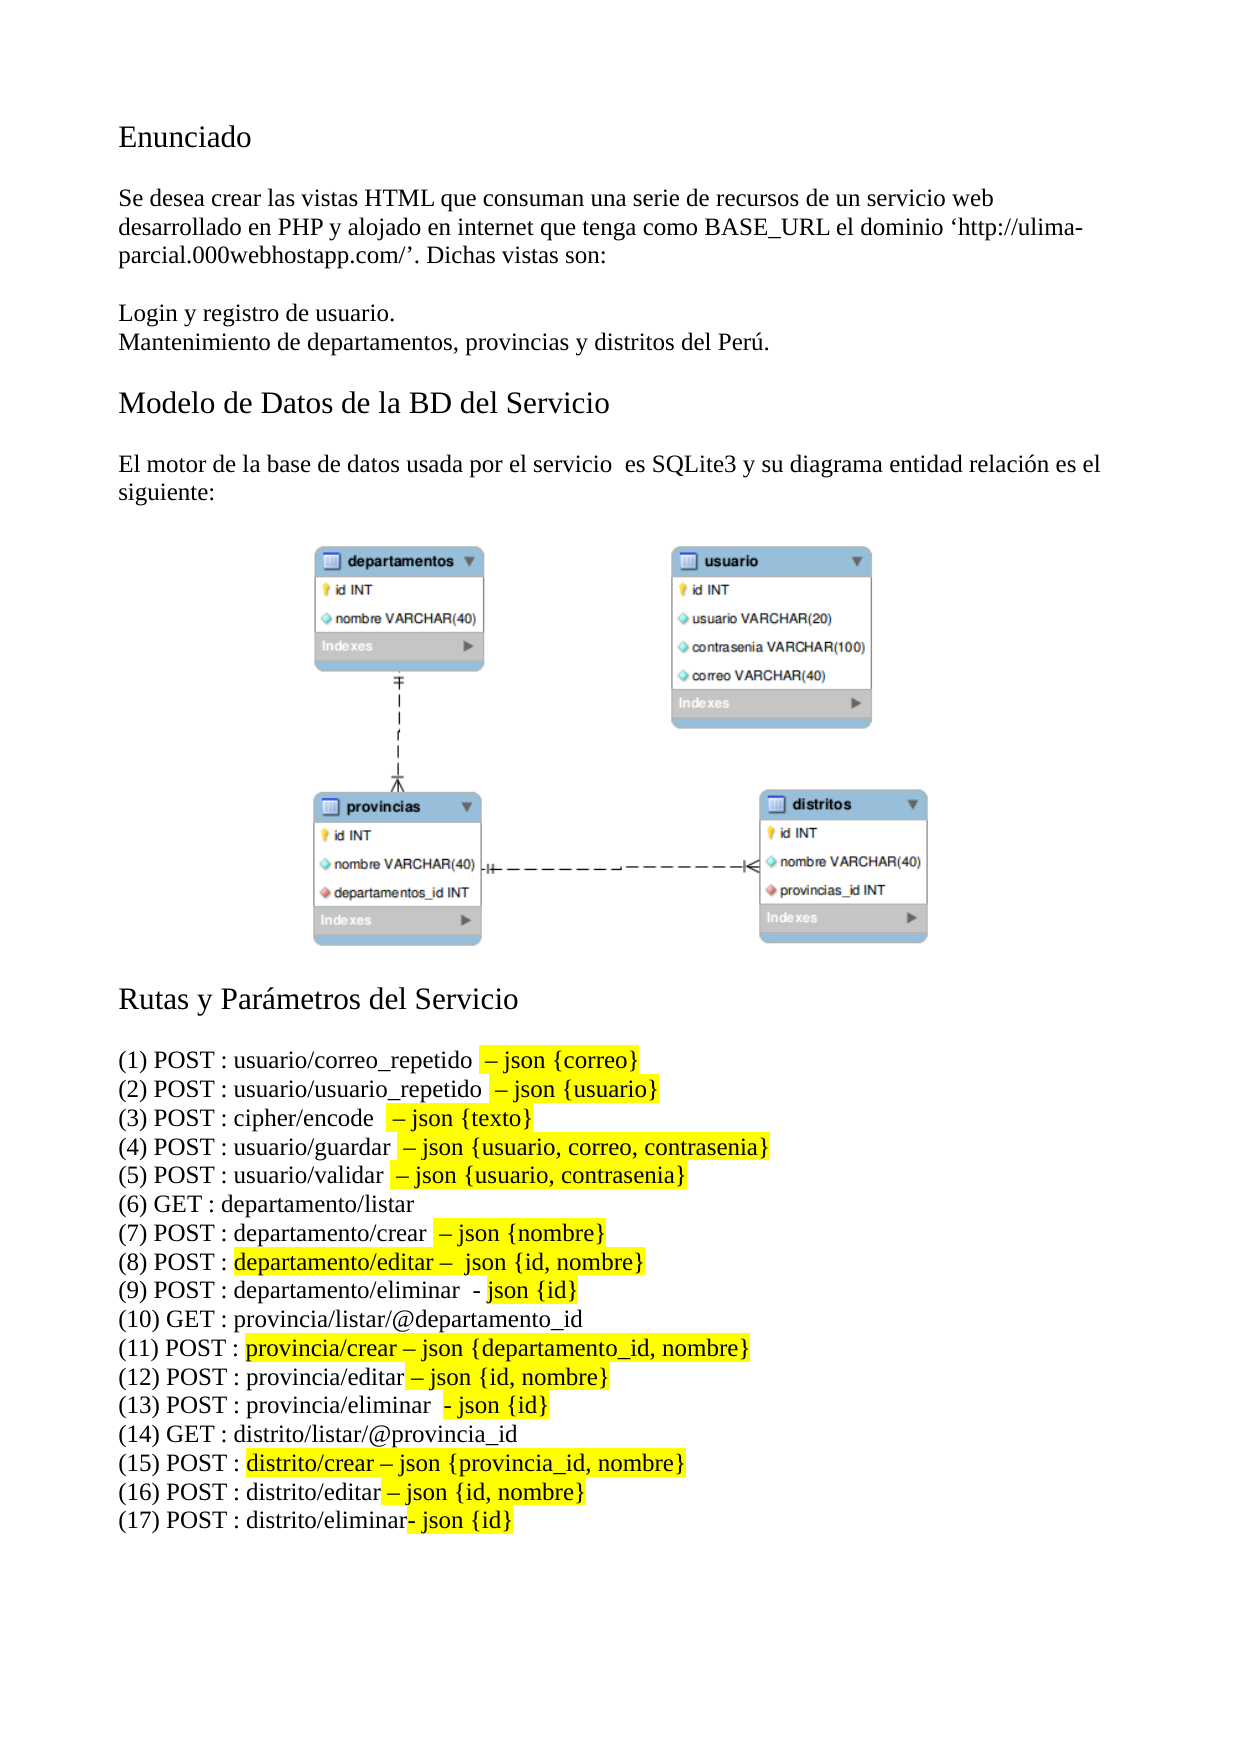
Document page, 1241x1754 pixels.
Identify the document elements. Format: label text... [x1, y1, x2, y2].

text El motor de la base de datos usada por el servicio es SQLite3 y su diagrama entidad relación es el siguiente: [118, 449, 1122, 506]
text Modelo de Datos de la BD del Servicio [118, 384, 1122, 420]
text (16) POST : distrito/editar – json {id, nombre} [118, 1477, 1122, 1505]
text (2) POST : usuario/usuario_repetido – json {usuario} [118, 1074, 1122, 1103]
picture [301, 535, 939, 957]
text (4) POST : usuario/guardar – json {usuario, correo, contrasenia} [118, 1132, 1122, 1160]
text (1) POST : usuario/correo_repetido – json {correo} [118, 1045, 1122, 1074]
text (7) POST : departamento/crear – json {nombre} [118, 1218, 1122, 1247]
text Se desea crear las vistas HTML que consuman una serie de recursos de un servicio web desarrollado en PHP y alojado en internet que tenga como BASE_URL el dominio ‘http://ulima-parcial.000webhostapp.com/’. Dichas vistas son: [118, 183, 1122, 269]
text (8) POST : departamento/editar – json {id, nombre} [118, 1247, 1122, 1275]
text (9) POST : departamento/eliminar - json {id} [118, 1275, 1122, 1304]
text (17) POST : distrito/eliminar- json {id} [118, 1505, 1122, 1534]
text Enunciado [118, 118, 1122, 154]
text (15) POST : distrito/crear – json {provincia_id, nombre} [118, 1448, 1122, 1477]
text (13) POST : provincia/eliminar - json {id} [118, 1390, 1122, 1419]
text (6) GET : departamento/listar [118, 1189, 1122, 1218]
text (3) POST : cipher/encode – json {texto} [118, 1103, 1122, 1132]
text Rutas y Parámetros del Servicio [118, 981, 1122, 1017]
text (12) POST : provincia/editar – json {id, nombre} [118, 1362, 1122, 1390]
text (11) POST : provincia/crear – json {departamento_id, nombre} [118, 1333, 1122, 1362]
text Mantenimiento de departamentos, provincias y distritos del Perú. [118, 327, 1122, 355]
text (14) GET : distrito/listar/@provincia_id [118, 1419, 1122, 1448]
text (5) POST : usuario/validar – json {usuario, contrasenia} [118, 1160, 1122, 1189]
text Login y registro de usuario. [118, 298, 1122, 327]
text (10) GET : provincia/listar/@departamento_id [118, 1304, 1122, 1333]
